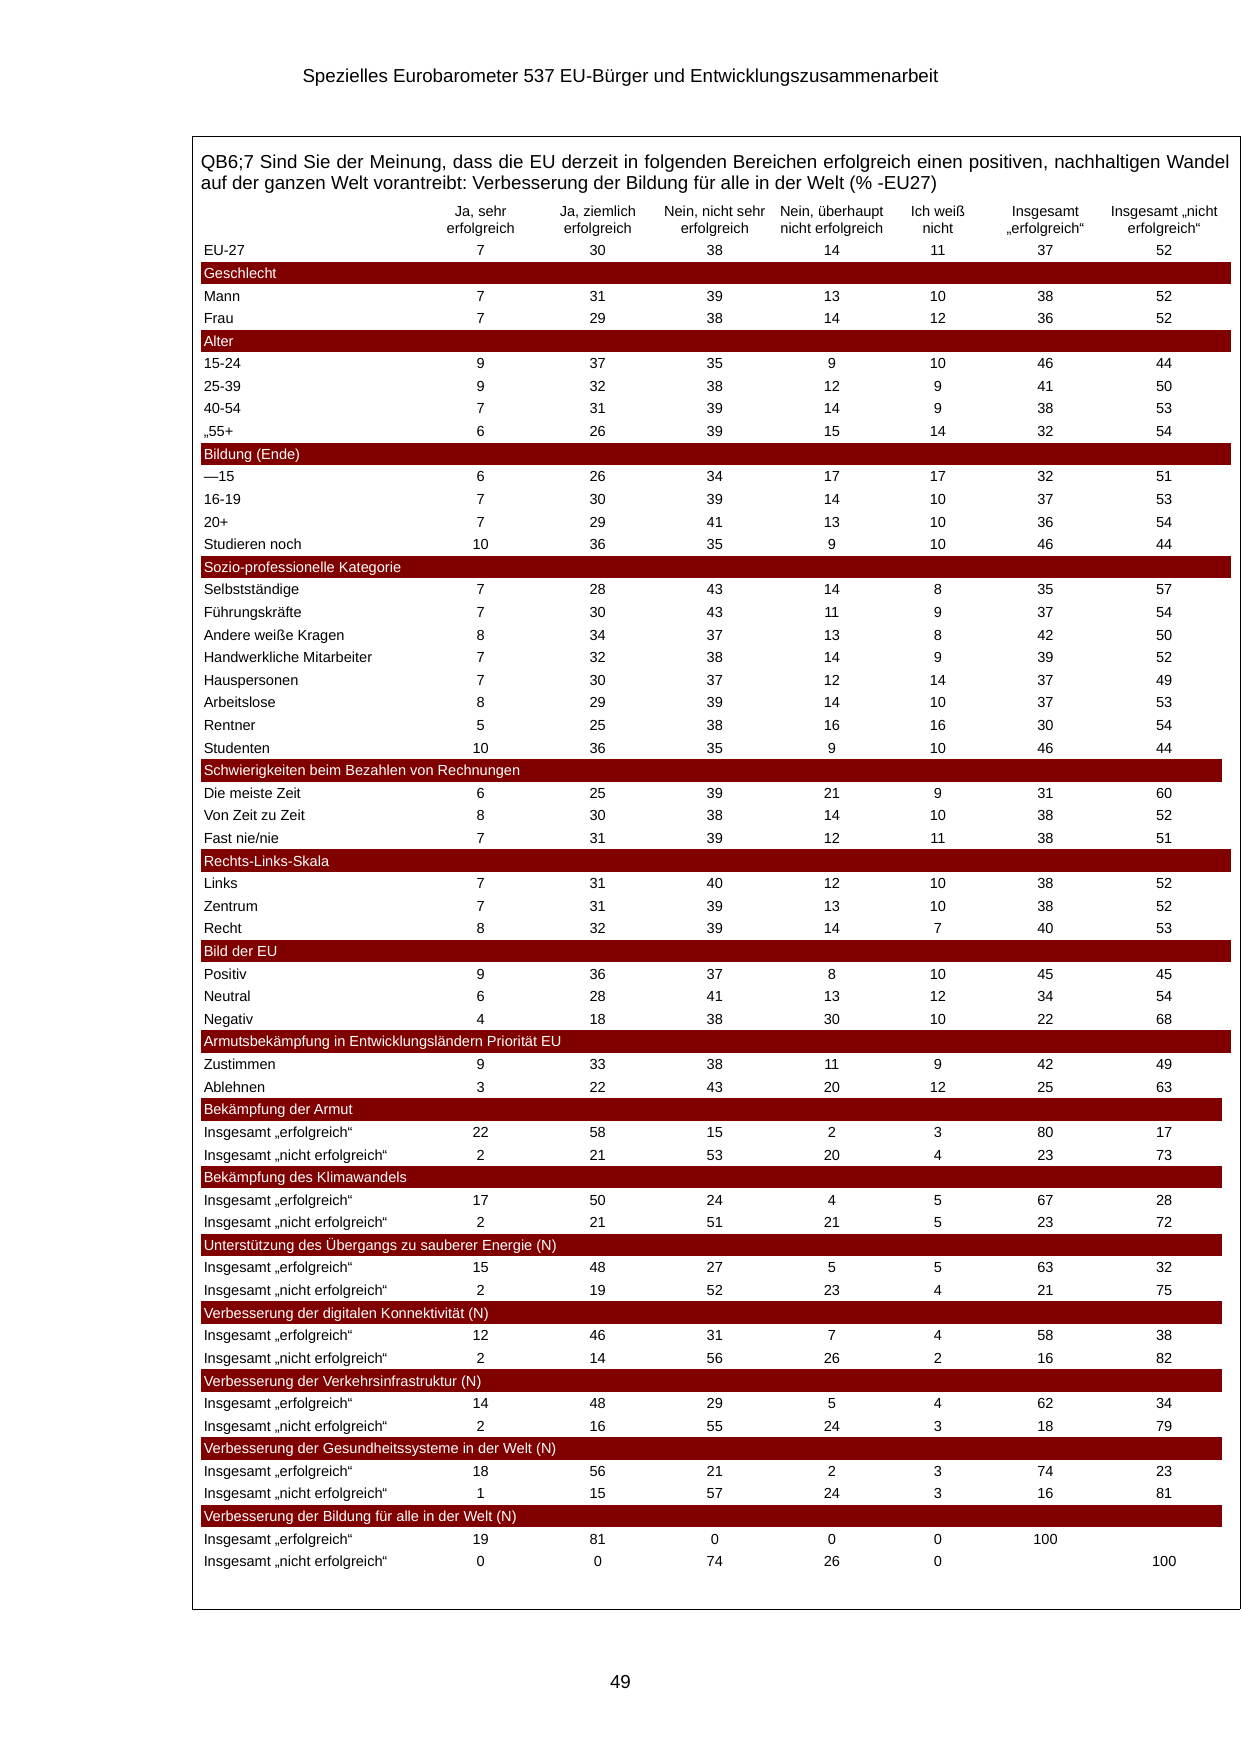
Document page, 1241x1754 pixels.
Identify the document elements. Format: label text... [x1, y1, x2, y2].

table_cell 18 [985, 1415, 1105, 1437]
table_cell 2 [422, 1143, 539, 1166]
table_cell 52 [656, 1279, 773, 1301]
table_cell 63 [1105, 1075, 1222, 1098]
table_cell 50 [1105, 623, 1222, 646]
table_cell 3 [890, 1415, 985, 1437]
table_cell 37 [656, 623, 773, 646]
table_cell EU-27 [201, 239, 422, 262]
table_cell 31 [539, 895, 656, 917]
table_cell 38 [985, 284, 1105, 307]
table_cell [1223, 1234, 1231, 1256]
table_cell 53 [1105, 691, 1222, 714]
table_cell Insgesamt „nicht erfolgreich“ [201, 1211, 422, 1234]
table_cell [1223, 1369, 1231, 1392]
table_cell 36 [539, 963, 656, 985]
table_cell 50 [539, 1189, 656, 1211]
table_cell [1223, 1482, 1231, 1505]
table_cell 11 [890, 827, 985, 849]
table_cell 38 [985, 827, 1105, 849]
table_cell 7 [422, 397, 539, 420]
table_cell [1223, 1008, 1231, 1030]
table_cell 31 [539, 827, 656, 849]
table_cell 19 [422, 1528, 539, 1550]
table_header Insgesamt „erfolgreich“ [985, 200, 1105, 239]
table_cell [1223, 1189, 1231, 1211]
table_cell 14 [773, 578, 890, 601]
table_cell [1223, 963, 1231, 985]
table_cell 41 [985, 375, 1105, 397]
table_cell 3 [422, 1075, 539, 1098]
table_cell [985, 1550, 1105, 1573]
table_cell 9 [890, 397, 985, 420]
table_cell 38 [985, 397, 1105, 420]
table_cell 36 [985, 510, 1105, 533]
table_cell 2 [422, 1279, 539, 1301]
table_cell 17 [890, 465, 985, 488]
table_cell [1223, 1075, 1231, 1098]
table_cell 21 [985, 1279, 1105, 1301]
table_cell 10 [890, 1008, 985, 1030]
table_cell 4 [890, 1279, 985, 1301]
table_cell 37 [985, 239, 1105, 262]
table_cell Unterstützung des Übergangs zu sauberer Energie (N) [201, 1234, 1222, 1256]
table_cell 10 [890, 284, 985, 307]
table_cell 17 [773, 465, 890, 488]
table_header [1223, 200, 1231, 239]
table_cell 31 [539, 397, 656, 420]
table_cell Verbesserung der Verkehrsinfrastruktur (N) [201, 1369, 1222, 1392]
table_cell 2 [890, 1347, 985, 1369]
table_cell Sozio-professionelle Kategorie [201, 556, 1231, 578]
table_cell 9 [890, 601, 985, 623]
table_cell 100 [1105, 1550, 1222, 1573]
table_cell 54 [1105, 601, 1222, 623]
table_cell 36 [539, 533, 656, 556]
table_cell [1223, 985, 1231, 1008]
table_cell 31 [539, 284, 656, 307]
table_cell 46 [539, 1324, 656, 1347]
table_cell [1223, 1143, 1231, 1166]
table_cell 39 [656, 397, 773, 420]
table_cell [1223, 1098, 1231, 1121]
table_cell 10 [890, 872, 985, 894]
table_cell 8 [422, 804, 539, 827]
table_cell 8 [422, 623, 539, 646]
table_cell [1223, 533, 1231, 556]
table_cell 29 [539, 510, 656, 533]
table_cell Bekämpfung der Armut [201, 1098, 1222, 1121]
table_cell 30 [539, 601, 656, 623]
table_cell 58 [985, 1324, 1105, 1347]
table_cell 52 [1105, 239, 1222, 262]
table_cell 12 [773, 375, 890, 397]
table_cell 7 [773, 1324, 890, 1347]
table_cell 10 [890, 510, 985, 533]
table_cell 35 [985, 578, 1105, 601]
table_cell 44 [1105, 352, 1222, 375]
table_cell 11 [890, 239, 985, 262]
table_cell 46 [985, 736, 1105, 759]
table_cell [1223, 375, 1231, 397]
table_cell 14 [539, 1347, 656, 1369]
table_cell 7 [422, 646, 539, 668]
table_cell 13 [773, 623, 890, 646]
table_cell 51 [656, 1211, 773, 1234]
table_cell 79 [1105, 1415, 1222, 1437]
table_cell 31 [539, 872, 656, 894]
table_cell 38 [985, 895, 1105, 917]
table_cell 14 [890, 420, 985, 442]
table_cell 45 [985, 963, 1105, 985]
table_cell 81 [1105, 1482, 1222, 1505]
table_cell 45 [1105, 963, 1222, 985]
table_cell 12 [890, 307, 985, 329]
table_cell 9 [422, 1053, 539, 1075]
table_cell 39 [985, 646, 1105, 668]
table_cell 8 [422, 917, 539, 940]
table_cell 1 [422, 1482, 539, 1505]
table_cell [1223, 1415, 1231, 1437]
table_cell [1223, 623, 1231, 646]
table_cell [1223, 1279, 1231, 1301]
table_cell 20 [773, 1075, 890, 1098]
table_cell 16 [985, 1347, 1105, 1369]
table_cell 42 [985, 1053, 1105, 1075]
table_cell 21 [539, 1211, 656, 1234]
table_cell 3 [890, 1482, 985, 1505]
table_cell 54 [1105, 714, 1222, 736]
table_cell [1223, 510, 1231, 533]
table_cell 38 [656, 646, 773, 668]
table_cell 23 [1105, 1460, 1222, 1482]
table_cell 9 [890, 1053, 985, 1075]
table_cell 7 [890, 917, 985, 940]
table_cell 25 [539, 714, 656, 736]
table_cell 14 [773, 239, 890, 262]
table_cell [1223, 736, 1231, 759]
table_cell [1223, 1121, 1231, 1143]
table_cell 35 [656, 352, 773, 375]
table_cell 26 [539, 465, 656, 488]
table_cell 12 [422, 1324, 539, 1347]
table_cell 4 [890, 1392, 985, 1414]
table_cell 38 [1105, 1324, 1222, 1347]
table_cell 7 [422, 284, 539, 307]
table_header Nein, überhaupt nicht erfolgreich [773, 200, 890, 239]
table_cell 48 [539, 1256, 656, 1279]
table_cell 52 [1105, 307, 1222, 329]
table_cell [1223, 782, 1231, 804]
table_cell Geschlecht [201, 262, 1231, 284]
table_cell 49 [1105, 669, 1222, 691]
table_cell 18 [422, 1460, 539, 1482]
table_cell [1223, 307, 1231, 329]
table_cell [1223, 917, 1231, 940]
table_cell 5 [890, 1189, 985, 1211]
table_cell 23 [773, 1279, 890, 1301]
table_cell [1223, 895, 1231, 917]
table_cell 51 [1105, 827, 1222, 849]
table_cell Insgesamt „nicht erfolgreich“ [201, 1279, 422, 1301]
table_cell 14 [773, 307, 890, 329]
table_cell Verbesserung der digitalen Konnektivität (N) [201, 1301, 1222, 1324]
table_cell 6 [422, 465, 539, 488]
table_cell Bekämpfung des Klimawandels [201, 1166, 1222, 1188]
table_cell Verbesserung der Gesundheitssysteme in der Welt (N) [201, 1437, 1222, 1460]
table_cell 7 [422, 239, 539, 262]
table_cell Zustimmen [201, 1053, 422, 1075]
table_cell 37 [985, 691, 1105, 714]
table_cell 16 [539, 1415, 656, 1437]
table_cell Recht [201, 917, 422, 940]
table_cell 23 [985, 1143, 1105, 1166]
table_cell 81 [539, 1528, 656, 1550]
table_cell 31 [656, 1324, 773, 1347]
table_cell 38 [656, 714, 773, 736]
table_cell 13 [773, 895, 890, 917]
table_cell 26 [773, 1347, 890, 1369]
table_cell 30 [539, 239, 656, 262]
table_cell 49 [1105, 1053, 1222, 1075]
table_cell [1223, 1324, 1231, 1347]
table_cell 46 [985, 352, 1105, 375]
table_cell 24 [773, 1482, 890, 1505]
table_cell 31 [985, 782, 1105, 804]
table_cell 14 [773, 917, 890, 940]
table_cell 9 [890, 646, 985, 668]
table_cell „55+ [201, 420, 422, 442]
table_cell 54 [1105, 985, 1222, 1008]
table_cell 2 [422, 1347, 539, 1369]
table_cell [1223, 352, 1231, 375]
table_cell Insgesamt „erfolgreich“ [201, 1528, 422, 1550]
table_cell 5 [890, 1256, 985, 1279]
table_cell 39 [656, 488, 773, 510]
table_cell 12 [773, 872, 890, 894]
table_cell 21 [773, 1211, 890, 1234]
table_cell 43 [656, 601, 773, 623]
table_cell 32 [539, 646, 656, 668]
table_cell 2 [773, 1121, 890, 1143]
table_cell Studieren noch [201, 533, 422, 556]
table_cell 0 [422, 1550, 539, 1573]
table_cell Insgesamt „nicht erfolgreich“ [201, 1347, 422, 1369]
table_cell 15-24 [201, 352, 422, 375]
table_cell 56 [539, 1460, 656, 1482]
table_cell 29 [539, 307, 656, 329]
table_cell Neutral [201, 985, 422, 1008]
table_cell Positiv [201, 963, 422, 985]
table_cell 43 [656, 578, 773, 601]
table_cell [1223, 1460, 1231, 1482]
table_cell 16 [890, 714, 985, 736]
table_cell 28 [539, 985, 656, 1008]
table_cell 9 [890, 782, 985, 804]
table_cell 82 [1105, 1347, 1222, 1369]
table_cell 9 [890, 375, 985, 397]
table_cell Fast nie/nie [201, 827, 422, 849]
table_cell 28 [539, 578, 656, 601]
table_cell 57 [1105, 578, 1222, 601]
table_cell 34 [1105, 1392, 1222, 1414]
table_cell 5 [773, 1392, 890, 1414]
table_cell 20 [773, 1143, 890, 1166]
table_cell Insgesamt „nicht erfolgreich“ [201, 1482, 422, 1505]
table_cell [1223, 804, 1231, 827]
table_cell 39 [656, 284, 773, 307]
table_cell 6 [422, 782, 539, 804]
table_cell 0 [890, 1550, 985, 1573]
table_cell Studenten [201, 736, 422, 759]
table_cell 38 [656, 239, 773, 262]
table_cell 7 [422, 601, 539, 623]
table_cell —15 [201, 465, 422, 488]
table_cell 4 [773, 1189, 890, 1211]
table_cell 52 [1105, 284, 1222, 307]
table_cell Handwerkliche Mitarbeiter [201, 646, 422, 668]
table_cell 35 [656, 736, 773, 759]
table_cell 60 [1105, 782, 1222, 804]
table_cell 8 [890, 578, 985, 601]
table_cell 9 [773, 533, 890, 556]
table_cell 56 [656, 1347, 773, 1369]
table_cell 24 [656, 1189, 773, 1211]
table_cell 22 [539, 1075, 656, 1098]
table_cell 43 [656, 1075, 773, 1098]
table_cell 44 [1105, 736, 1222, 759]
table_cell Rechts-Links-Skala [201, 849, 1231, 872]
table_cell 39 [656, 691, 773, 714]
table_cell Insgesamt „nicht erfolgreich“ [201, 1415, 422, 1437]
table_cell 21 [656, 1460, 773, 1482]
table_cell 14 [773, 691, 890, 714]
table_cell 39 [656, 895, 773, 917]
table_cell 39 [656, 782, 773, 804]
table_cell [1223, 759, 1231, 782]
table_cell Insgesamt „erfolgreich“ [201, 1324, 422, 1347]
table_cell 32 [1105, 1256, 1222, 1279]
table_cell 14 [773, 646, 890, 668]
table_cell Bildung (Ende) [201, 443, 1231, 465]
table_cell 28 [1105, 1189, 1222, 1211]
table_cell 4 [890, 1324, 985, 1347]
table_cell 10 [890, 691, 985, 714]
table_cell 10 [890, 963, 985, 985]
table_cell [1223, 1211, 1231, 1234]
table_cell 17 [1105, 1121, 1222, 1143]
table_header [201, 200, 422, 239]
table_cell [1223, 1166, 1231, 1188]
table_cell 30 [985, 714, 1105, 736]
table_cell 10 [890, 895, 985, 917]
table_cell 30 [539, 488, 656, 510]
table_cell 39 [656, 827, 773, 849]
table_cell 53 [656, 1143, 773, 1166]
table_cell 40 [656, 872, 773, 894]
table_cell 8 [422, 691, 539, 714]
table_cell 30 [539, 669, 656, 691]
table_cell 26 [773, 1550, 890, 1573]
table_cell [1223, 1053, 1231, 1075]
table_cell Ablehnen [201, 1075, 422, 1098]
table_cell 40-54 [201, 397, 422, 420]
table_cell [1223, 1437, 1231, 1460]
table_cell 10 [890, 804, 985, 827]
table_cell 36 [539, 736, 656, 759]
table_cell 16 [985, 1482, 1105, 1505]
table_cell 10 [890, 533, 985, 556]
table_cell Insgesamt „nicht erfolgreich“ [201, 1550, 422, 1573]
table_cell Von Zeit zu Zeit [201, 804, 422, 827]
table_cell 10 [422, 533, 539, 556]
table_cell Alter [201, 330, 1231, 352]
table_cell 5 [773, 1256, 890, 1279]
table_cell [1223, 284, 1231, 307]
table_cell 16-19 [201, 488, 422, 510]
table_cell 52 [1105, 872, 1222, 894]
table_cell 80 [985, 1121, 1105, 1143]
table_cell 9 [773, 352, 890, 375]
table_cell 10 [890, 736, 985, 759]
table_cell Arbeitslose [201, 691, 422, 714]
table_cell 74 [985, 1460, 1105, 1482]
table_cell 14 [890, 669, 985, 691]
table_cell [1223, 1347, 1231, 1369]
text QB6;7 Sind Sie der Meinung, dass die EU derzeit in folgenden Bereichen erfolgreich einen positiven, nachhaltigen Wandel auf der ganzen Welt vorantreibt: Verbesserung der Bildung für alle in der Welt (% -EU27) [201, 151, 1231, 194]
table_cell 8 [773, 963, 890, 985]
table_cell 5 [422, 714, 539, 736]
table_cell 62 [985, 1392, 1105, 1414]
table_cell Zentrum [201, 895, 422, 917]
table_cell 15 [656, 1121, 773, 1143]
table_cell Armutsbekämpfung in Entwicklungsländern Priorität EU [201, 1030, 1231, 1053]
table_cell 100 [985, 1528, 1105, 1550]
table_cell [1223, 1505, 1231, 1527]
table_cell 9 [422, 963, 539, 985]
table_cell 55 [656, 1415, 773, 1437]
table_cell 21 [539, 1143, 656, 1166]
table_cell 24 [773, 1415, 890, 1437]
table_cell 26 [539, 420, 656, 442]
table_cell 73 [1105, 1143, 1222, 1166]
table_cell 38 [656, 804, 773, 827]
table_cell 32 [985, 420, 1105, 442]
table_cell [1223, 872, 1231, 894]
table_cell 20+ [201, 510, 422, 533]
table_cell 46 [985, 533, 1105, 556]
table_cell 25 [985, 1075, 1105, 1098]
table_cell 13 [773, 284, 890, 307]
table_cell Verbesserung der Bildung für alle in der Welt (N) [201, 1505, 1222, 1527]
table_cell 22 [422, 1121, 539, 1143]
table_cell 74 [656, 1550, 773, 1573]
table_cell 9 [422, 375, 539, 397]
table_cell Andere weiße Kragen [201, 623, 422, 646]
table_cell 38 [985, 804, 1105, 827]
table_cell 53 [1105, 488, 1222, 510]
table_cell 0 [890, 1528, 985, 1550]
table_cell [1223, 1528, 1231, 1550]
table_cell 14 [773, 804, 890, 827]
table_cell 37 [539, 352, 656, 375]
table_cell 3 [890, 1121, 985, 1143]
table_cell 52 [1105, 646, 1222, 668]
table_cell 33 [539, 1053, 656, 1075]
table_cell Links [201, 872, 422, 894]
table_cell [1223, 601, 1231, 623]
table_cell Negativ [201, 1008, 422, 1030]
table_cell 27 [656, 1256, 773, 1279]
table_cell Insgesamt „nicht erfolgreich“ [201, 1143, 422, 1166]
table_cell 41 [656, 510, 773, 533]
table_cell 4 [890, 1143, 985, 1166]
table_cell 35 [656, 533, 773, 556]
table_cell [1223, 1392, 1231, 1414]
table_cell 7 [422, 895, 539, 917]
table_cell 3 [890, 1460, 985, 1482]
table_cell Hauspersonen [201, 669, 422, 691]
table_cell 25-39 [201, 375, 422, 397]
table_cell 37 [656, 669, 773, 691]
table_cell [1105, 1528, 1222, 1550]
table_cell Rentner [201, 714, 422, 736]
table_cell 10 [422, 736, 539, 759]
table_cell 14 [773, 397, 890, 420]
table_cell 68 [1105, 1008, 1222, 1030]
table_cell 30 [773, 1008, 890, 1030]
table_cell 19 [539, 1279, 656, 1301]
table_cell 18 [539, 1008, 656, 1030]
table_cell 7 [422, 307, 539, 329]
table_cell 54 [1105, 420, 1222, 442]
table_cell 11 [773, 1053, 890, 1075]
table_cell 14 [422, 1392, 539, 1414]
table_cell 0 [656, 1528, 773, 1550]
table_cell 12 [890, 985, 985, 1008]
table_cell 7 [422, 578, 539, 601]
table_cell 7 [422, 827, 539, 849]
table_cell 53 [1105, 397, 1222, 420]
table_cell [1223, 578, 1231, 601]
table_cell 13 [773, 510, 890, 533]
table_cell 12 [773, 827, 890, 849]
table_cell 7 [422, 488, 539, 510]
table_cell 11 [773, 601, 890, 623]
table_cell Die meiste Zeit [201, 782, 422, 804]
table_cell 2 [422, 1415, 539, 1437]
table_cell 4 [422, 1008, 539, 1030]
table_cell Bild der EU [201, 940, 1231, 962]
table_cell 48 [539, 1392, 656, 1414]
table_cell 67 [985, 1189, 1105, 1211]
table_cell 41 [656, 985, 773, 1008]
table_cell [1223, 465, 1231, 488]
table_cell 9 [422, 352, 539, 375]
table_cell 63 [985, 1256, 1105, 1279]
table_cell [1223, 646, 1231, 668]
table_cell Insgesamt „erfolgreich“ [201, 1189, 422, 1211]
table_cell 7 [422, 872, 539, 894]
table_cell 75 [1105, 1279, 1222, 1301]
table_cell 34 [656, 465, 773, 488]
table_cell 6 [422, 420, 539, 442]
table_cell 44 [1105, 533, 1222, 556]
table_cell 10 [890, 352, 985, 375]
table_cell [1223, 714, 1231, 736]
table_cell [1223, 1301, 1231, 1324]
table_cell [1223, 1550, 1231, 1573]
table_cell 25 [539, 782, 656, 804]
table_cell 17 [422, 1189, 539, 1211]
table_cell 32 [539, 375, 656, 397]
table_cell 6 [422, 985, 539, 1008]
table_cell 23 [985, 1211, 1105, 1234]
table_cell 32 [985, 465, 1105, 488]
table_cell 50 [1105, 375, 1222, 397]
table_cell Mann [201, 284, 422, 307]
table_cell 32 [539, 917, 656, 940]
table_header Insgesamt „nicht erfolgreich“ [1105, 200, 1222, 239]
table_cell 15 [422, 1256, 539, 1279]
table_cell Insgesamt „erfolgreich“ [201, 1256, 422, 1279]
table_header Ja, sehr erfolgreich [422, 200, 539, 239]
table_cell 58 [539, 1121, 656, 1143]
table_cell 39 [656, 420, 773, 442]
table_cell [1223, 669, 1231, 691]
table_cell 16 [773, 714, 890, 736]
table_cell 54 [1105, 510, 1222, 533]
table_cell 39 [656, 917, 773, 940]
table_cell 21 [773, 782, 890, 804]
table_cell 38 [985, 872, 1105, 894]
table_header Nein, nicht sehr erfolgreich [656, 200, 773, 239]
table_cell 7 [422, 669, 539, 691]
table_cell 37 [985, 601, 1105, 623]
table_cell 15 [773, 420, 890, 442]
table_cell 15 [539, 1482, 656, 1505]
table_cell [1223, 1256, 1231, 1279]
table_cell 29 [539, 691, 656, 714]
table_cell 53 [1105, 917, 1222, 940]
table_cell 22 [985, 1008, 1105, 1030]
table_cell 37 [656, 963, 773, 985]
table_cell 37 [985, 669, 1105, 691]
table_cell 57 [656, 1482, 773, 1505]
table_cell 10 [890, 488, 985, 510]
table_cell 14 [773, 488, 890, 510]
table_header Ja, ziemlich erfolgreich [539, 200, 656, 239]
table_cell 9 [773, 736, 890, 759]
table_cell 12 [890, 1075, 985, 1098]
table_cell Frau [201, 307, 422, 329]
table_cell 72 [1105, 1211, 1222, 1234]
table_cell 52 [1105, 895, 1222, 917]
table_cell Insgesamt „erfolgreich“ [201, 1121, 422, 1143]
table_cell 52 [1105, 804, 1222, 827]
table_cell Schwierigkeiten beim Bezahlen von Rechnungen [201, 759, 1222, 782]
table_cell Insgesamt „erfolgreich“ [201, 1392, 422, 1414]
table_cell [1223, 691, 1231, 714]
table_cell 42 [985, 623, 1105, 646]
table_cell 12 [773, 669, 890, 691]
table_cell 0 [773, 1528, 890, 1550]
table_cell 5 [890, 1211, 985, 1234]
table_cell 38 [656, 307, 773, 329]
table_cell [1223, 420, 1231, 442]
table_header Ich weiß nicht [890, 200, 985, 239]
table_cell 0 [539, 1550, 656, 1573]
table_cell 2 [422, 1211, 539, 1234]
table_cell [1223, 827, 1231, 849]
table_cell Insgesamt „erfolgreich“ [201, 1460, 422, 1482]
table_cell 34 [539, 623, 656, 646]
table_cell [1223, 239, 1231, 262]
table_cell 7 [422, 510, 539, 533]
table_cell 8 [890, 623, 985, 646]
table_cell 29 [656, 1392, 773, 1414]
table_cell Selbstständige [201, 578, 422, 601]
table_cell 37 [985, 488, 1105, 510]
table_cell 2 [773, 1460, 890, 1482]
table_cell 36 [985, 307, 1105, 329]
table_cell Führungskräfte [201, 601, 422, 623]
table_cell [1223, 397, 1231, 420]
table_cell 34 [985, 985, 1105, 1008]
table_cell 38 [656, 375, 773, 397]
table_cell 38 [656, 1008, 773, 1030]
table_cell 51 [1105, 465, 1222, 488]
table_cell 30 [539, 804, 656, 827]
table_cell 40 [985, 917, 1105, 940]
table_cell [1223, 488, 1231, 510]
table_cell 38 [656, 1053, 773, 1075]
table_cell 13 [773, 985, 890, 1008]
